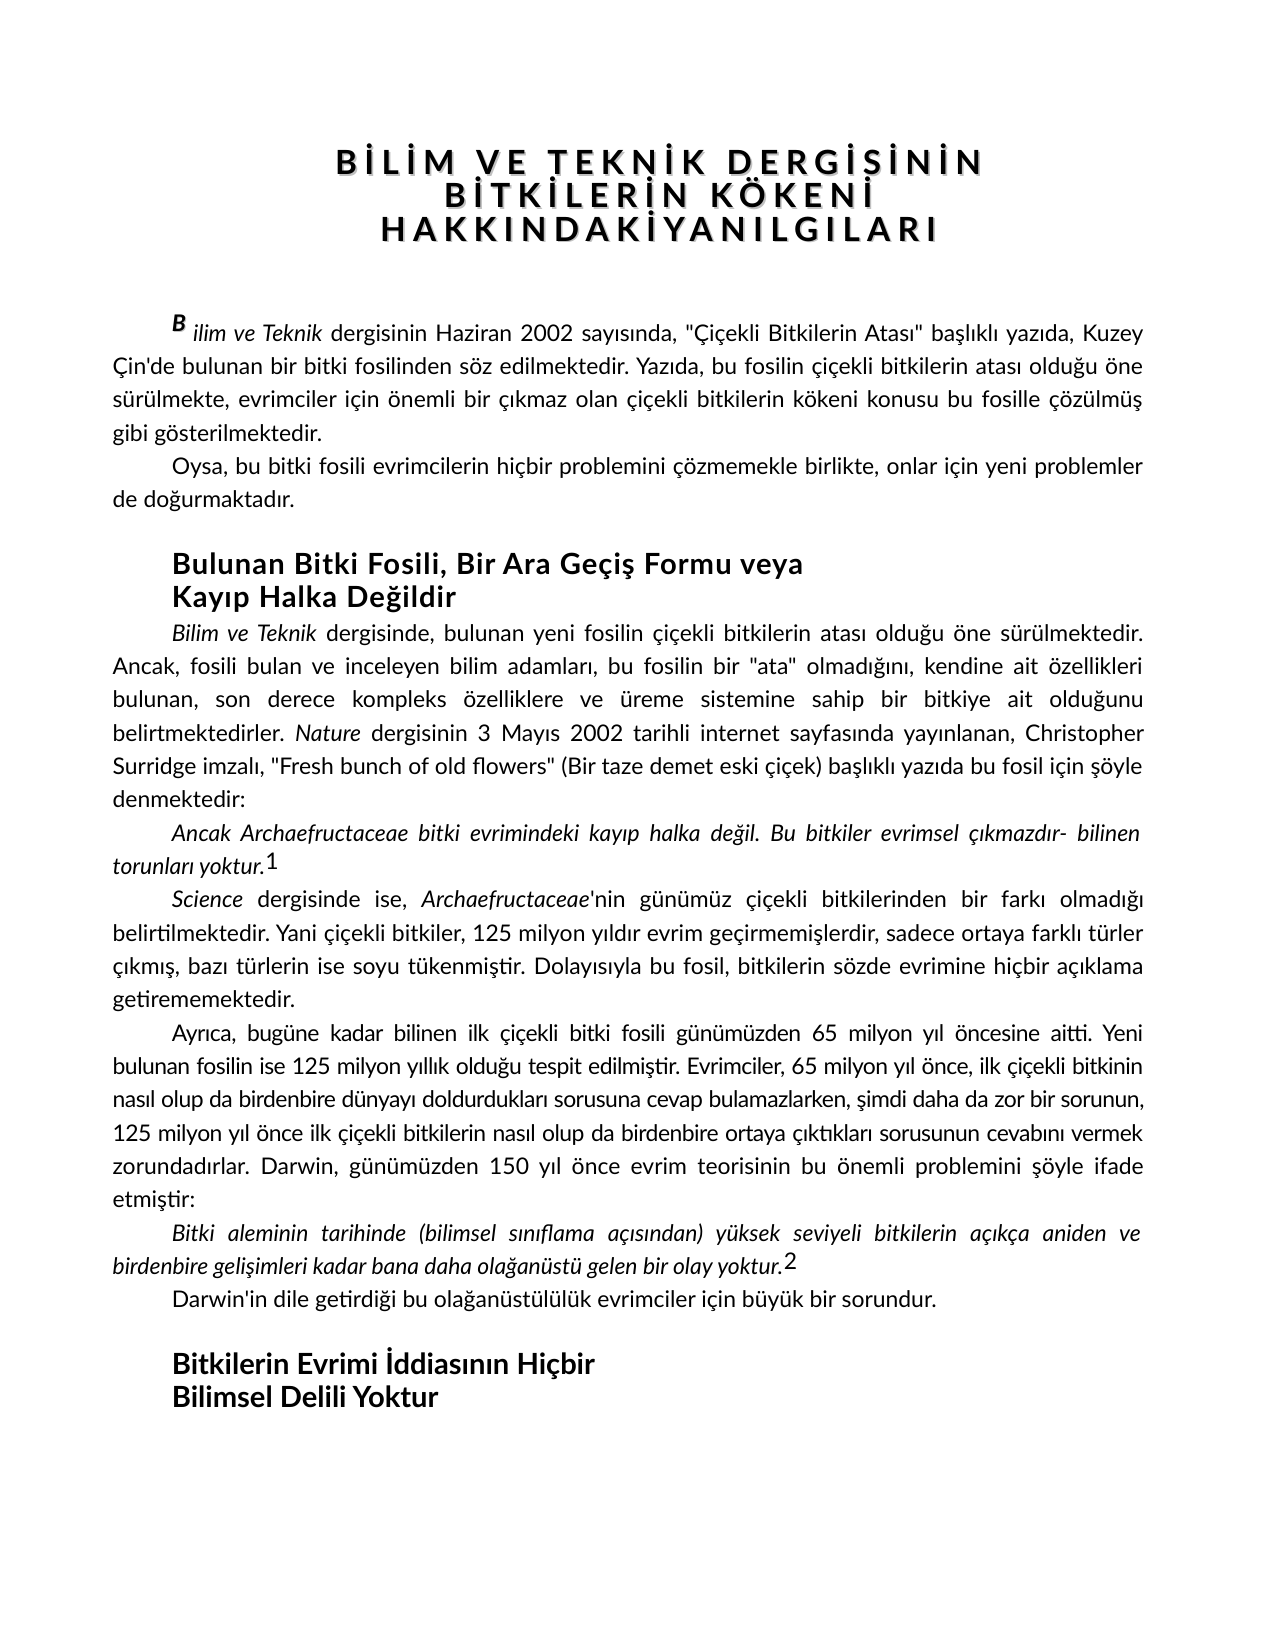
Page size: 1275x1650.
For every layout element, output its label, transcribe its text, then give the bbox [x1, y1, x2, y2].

text Bilimsel Delili Yoktur [112, 1381, 1145, 1414]
text Bilim ve Teknik dergisinde, bulunan yeni fosilin çiçekli bitkilerin atası olduğu öne sürülmektedir. Ancak, fosili bulan ve inceleyen bilim adamları, bu fosilin bir "ata" olmadığını, kendine ait özellikleri bulunan, son derece kompleks özelliklere ve üreme sistemine sahip bir bitkiye ait olduğunu belirtmektedirler. Nature dergisinin 3 Mayıs 2002 tarihli internet sayfasında yayınlanan, Christopher Surridge imzalı, "Fresh bunch of old flowers" (Bir taze demet eski çiçek) başlıklı yazıda bu fosil için şöyle denmektedir: [112, 614, 1145, 814]
text Ancak Archaefructaceae bitki evrimindeki kayıp halka değil. Bu bitkiler evrimsel çıkmazdır- bilinen torunları yoktur.1 [112, 814, 1145, 881]
text Oysa, bu bitki fosili evrimcilerin hiçbir problemini çözmemekle birlikte, onlar için yeni problemler de doğurmaktadır. [112, 448, 1145, 514]
text BİTKİLERİN KÖKENİ [112, 181, 1145, 214]
text Bilim ve Teknik dergisinin Haziran 2002 sayısında, "Çiçekli Bitkilerin Atası" başlıklı yazıda, Kuzey Çin'de bulunan bir bitki fosilinden söz edilmektedir. Yazıda, bu fosilin çiçekli bitkilerin atası olduğu öne sürülmekte, evrimciler için önemli bir çıkmaz olan çiçekli bitkilerin kökeni konusu bu fosille çözülmüş gibi gösterilmektedir. [112, 314, 1145, 448]
text Kayıp Halka Değildir [112, 581, 1145, 614]
text Science dergisinde ise, Archaefructaceae'nin günümüz çiçekli bitkilerinden bir farkı olmadığı belirtilmektedir. Yani çiçekli bitkiler, 125 milyon yıldır evrim geçirmemişlerdir, sadece ortaya farklı türler çıkmış, bazı türlerin ise soyu tükenmiştir. Dolayısıyla bu fosil, bitkilerin sözde evrimine hiçbir açıklama getirememektedir. [112, 881, 1145, 1014]
text Bitkilerin Evrimi İddiasının Hiçbir [112, 1348, 1145, 1381]
text Ayrıca, bugüne kadar bilinen ilk çiçekli bitki fosili günümüzden 65 milyon yıl öncesine aitti. Yeni bulunan fosilin ise 125 milyon yıllık olduğu tespit edilmiştir. Evrimciler, 65 milyon yıl önce, ilk çiçekli bitkinin nasıl olup da birdenbire dünyayı doldurdukları sorusuna cevap bulamazlarken, şimdi daha da zor bir sorunun, 125 milyon yıl önce ilk çiçekli bitkilerin nasıl olup da birdenbire ortaya çıktıkları sorusunun cevabını vermek zorundadırlar. Darwin, günümüzden 150 yıl önce evrim teorisinin bu önemli problemini şöyle ifade etmiştir: [112, 1014, 1145, 1214]
text HAKKINDAKİYANILGILARI [112, 214, 1145, 248]
text Bulunan Bitki Fosili, Bir Ara Geçiş Formu veya [112, 548, 1145, 581]
text Darwin'in dile getirdiği bu olağanüstülülük evrimciler için büyük bir sorundur. [112, 1281, 1145, 1314]
text Bitki aleminin tarihinde (bilimsel sınıflama açısından) yüksek seviyeli bitkilerin açıkça aniden ve birdenbire gelişimleri kadar bana daha olağanüstü gelen bir olay yoktur.2 [112, 1214, 1145, 1281]
text BİLİM VE TEKNİK DERGİSİNİN [112, 148, 1145, 181]
